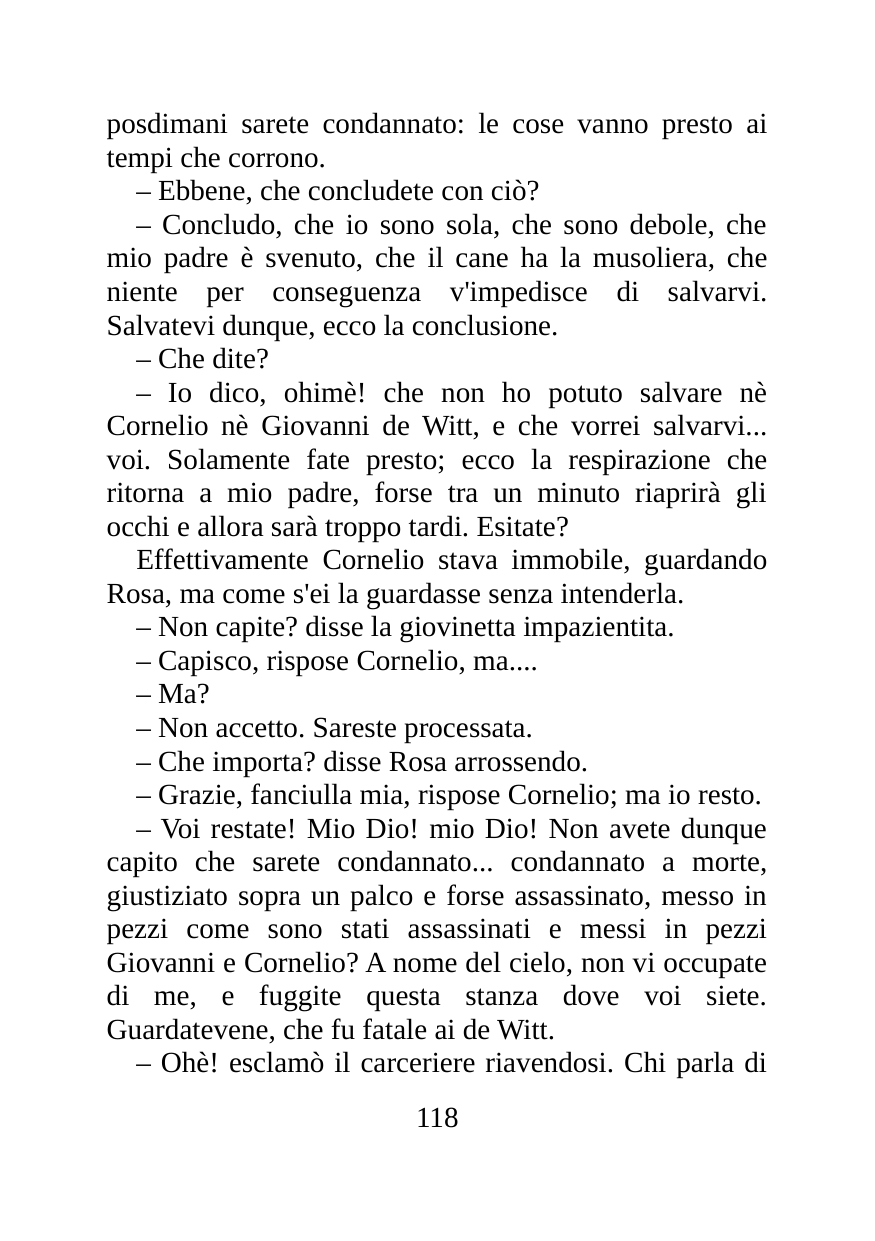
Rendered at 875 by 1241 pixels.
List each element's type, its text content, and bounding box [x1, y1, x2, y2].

text ‒ Ebbene, che concludete con ciò? [106, 173, 768, 207]
text ‒ Non capite? disse la giovinetta impazientita. [106, 609, 768, 643]
text ‒ Ohè! esclamò il carceriere riavendosi. Chi parla di [106, 1046, 768, 1079]
text ‒ Non accetto. Sareste processata. [106, 710, 768, 744]
text ‒ Concludo, che io sono sola, che sono debole, che mio padre è svenuto, che il cane ha la musoliera, che niente per conseguenza v'impedisce di salvarvi. Salvatevi dunque, ecco la conclusione. [106, 207, 768, 341]
text ‒ Che importa? disse Rosa arrossendo. [106, 744, 768, 777]
text ‒ Capisco, rispose Cornelio, ma.... [106, 643, 768, 677]
text Effettivamente Cornelio stava immobile, guardando Rosa, ma come s'ei la guardasse senza intenderla. [106, 542, 768, 609]
text ‒ Io dico, ohimè! che non ho potuto salvare nè Cornelio nè Giovanni de Witt, e che vorrei salvarvi... voi. Solamente fate presto; ecco la respirazione che ritorna a mio padre, forse tra un minuto riaprirà gli occhi e allora sarà troppo tardi. Esitate? [106, 375, 768, 542]
text posdimani sarete condannato: le cose vanno presto ai tempi che corrono. [106, 106, 768, 173]
text ‒ Ma? [106, 677, 768, 710]
text ‒ Voi restate! Mio Dio! mio Dio! Non avete dunque capito che sarete condannato... condannato a morte, giustiziato sopra un palco e forse assassinato, messo in pezzi come sono stati assassinati e messi in pezzi Giovanni e Cornelio? A nome del cielo, non vi occupate di me, e fuggite questa stanza dove voi siete. Guardatevene, che fu fatale ai de Witt. [106, 811, 768, 1046]
text ‒ Grazie, fanciulla mia, rispose Cornelio; ma io resto. [106, 777, 768, 811]
text ‒ Che dite? [106, 341, 768, 375]
